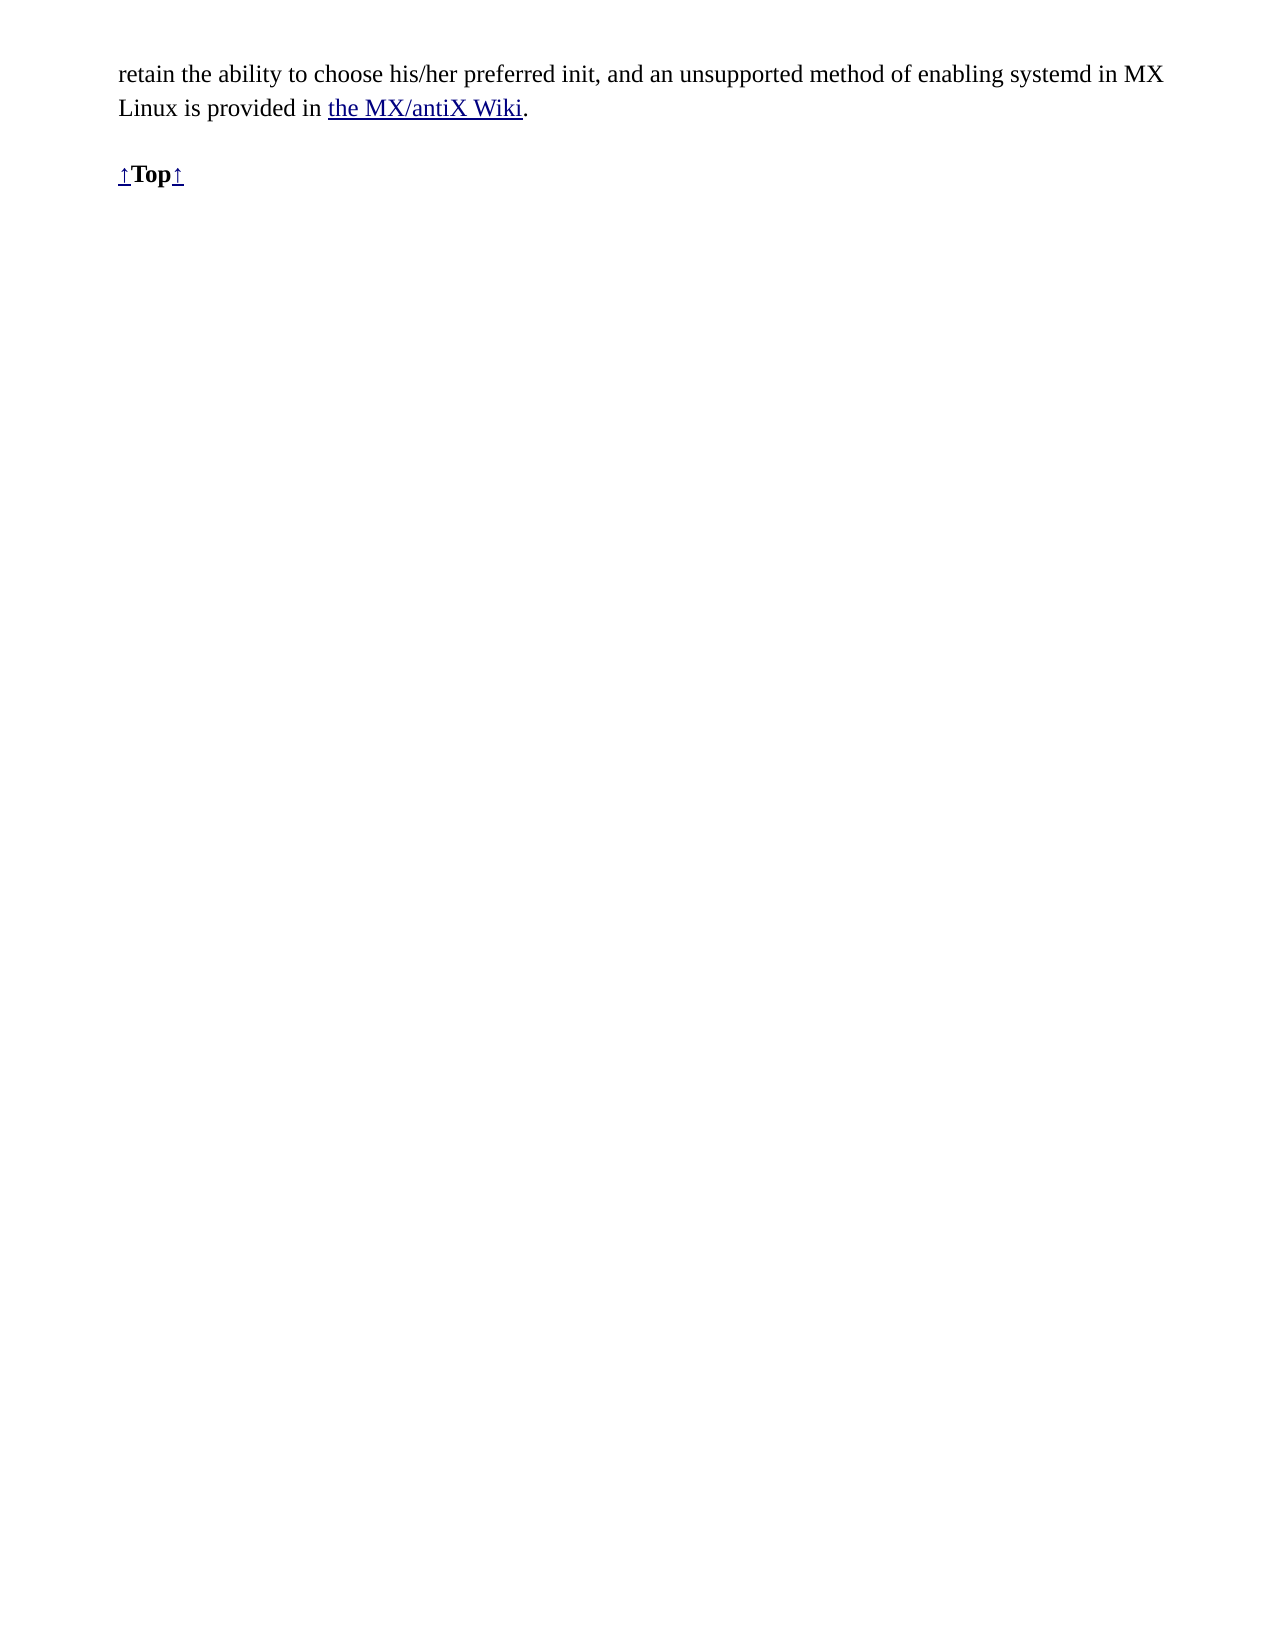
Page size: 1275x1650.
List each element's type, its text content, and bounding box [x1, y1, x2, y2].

text retain the ability to choose his/her preferred init, and an unsupported method of enabling systemd in MX Linux is provided in the MX/antiX Wiki. [118, 59, 1216, 122]
text ↑Top↑ [118, 159, 1216, 188]
